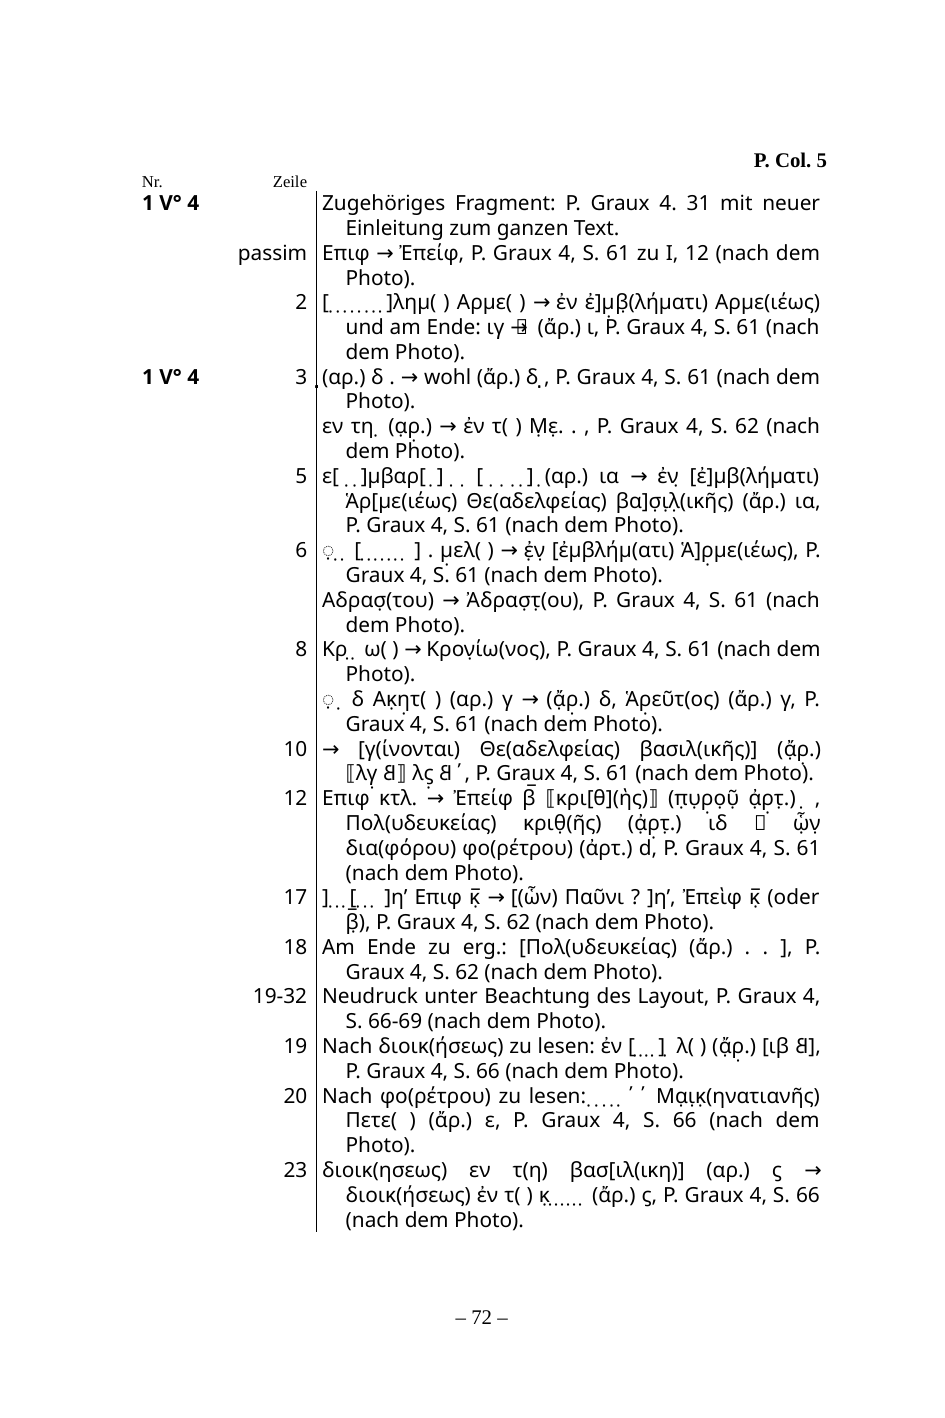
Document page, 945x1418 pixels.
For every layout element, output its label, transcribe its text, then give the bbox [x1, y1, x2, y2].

table_cell Nach φο(ρέτρου) zu lesen: ̣ ̣ ̣ ̣ ̣´´ Μα̣ι̣κ̣(ηνατιανῆς) Πετε( ) (ἄρ.) ε, P. Graux 4, S. 66 (nach dem Photo). [317, 1083, 827, 1158]
table_cell ε[ ̣ ̣]μβαρ[ ̣] ̣ ̣ [ ̣ ̣ ̣ ̣] ̣(αρ.) ια → ἐν̣ [ἐ]μβ(λήματι) Ἁρ[με(ιέως) Θε(αδελφείας) βα]σ̣ι̣λ̣(ικῆς) (ἄρ.) ια, P. Graux 4, S. 61 (nach dem Photo). [317, 464, 827, 538]
table_cell 5 [136, 464, 316, 538]
table_cell Neudruck unter Beachtung des Layout, P. Graux 4, S. 66-69 (nach dem Photo). [317, 984, 827, 1034]
table_cell [136, 687, 224, 736]
table_cell [136, 414, 224, 463]
table_cell Επιφ → Ἐπείφ, P. Graux 4, S. 61 zu I, 12 (nach dem Photo). [317, 240, 827, 290]
table_cell [224, 687, 316, 736]
table_cell ̣ ̣ δ Ακ̣η̣τ( ) (αρ.) γ → (ἄ̣ρ̣.) δ, Ἁρ̣εῦτ(ος) (ἄρ.) γ, P. Graux 4, S. 61 (nach dem Photo). [317, 687, 827, 736]
table_cell εν τη ̣ (α̣ρ̣.) → ἐν τ( ) Μ̣ε̣. . , P. Graux 4, S. 62 (nach dem Photo). [317, 414, 827, 463]
table_cell [ ̣ ̣ ̣ ̣ ̣ ̣ ̣ ̣]λημ( ) Αρμε( ) → ἐν ἐ]μ̣β̣(λήματι) Αρμε(ιέως) und am Ende: ιγ  → (ἄρ.) ι, P. Graux 4, S. 61 (nach dem Photo). [317, 290, 827, 364]
table_cell [224, 588, 316, 637]
table_cell Επιφ κτλ. → Ἐπείφ β̅ ⟦κρι[θ](ὴς)⟧ (π̣υ̣ρ̣ο̣ῦ̣ ἀ̣ρ̣τ̣.) ̣ , Πολ(υδευκείας) κριθ̣(ῆς) (ἀ̣ρ̣τ̣.) ιδ  ὧ̣ν̣ δια(φόρου) φο(ρέτρου) (ἀρτ.) d, P. Graux 4, S. 61 (nach dem Photo). [317, 786, 827, 885]
table_cell 18 [136, 935, 316, 984]
table_cell 3 [224, 364, 316, 414]
table_cell Κρ ̣ ̣ ω( ) → Κρον̣ίω(νος), P. Graux 4, S. 61 (nach dem Photo). [317, 637, 827, 687]
table_cell 1 V° 4 [136, 364, 224, 414]
table_cell 8 [136, 637, 316, 687]
table_cell 17 [136, 885, 316, 934]
table_cell 6 [136, 538, 316, 587]
table_cell 19-32 [136, 984, 316, 1034]
table_cell → [γ(ίνονται) Θε(αδελφείας) βασιλ(ικῆς)] (ἄ̣ρ̣.) ⟦λγ̣ 𐅸⟧ λϛ̣ 𐅸΄, P. Graux 4, S. 61 (nach dem Photo). [317, 736, 827, 786]
table_cell ̣ ̣ ̣ [ ̣ ̣ ̣ ̣ ̣ ̣ ̣ ] . μ̣ελ( ) → ἐ̣ν̣ [ἐμβλήμ(ατι) Ἁ]ρ̣με(ιέως), P. Graux 4, S. 61 (nach dem Photo). [317, 538, 827, 587]
table_cell 19 [136, 1034, 316, 1083]
table_cell [136, 588, 224, 637]
table_cell 23 [136, 1158, 316, 1232]
table_cell διοικ(ησεως) εν τ(η) βασ[ιλ(ικη)] (αρ.) ϛ → διοικ(ήσεως) ἐν τ( ) κ̣ ̣ ̣ ̣ ̣ ̣ ̣ (ἄρ.) ϛ, P. Graux 4, S. 66 (nach dem Photo). [317, 1158, 827, 1232]
table_cell [224, 414, 316, 463]
table_cell Am Ende zu erg.: [Πολ(υδευκείας) (ἄρ.) . . ], P. Graux 4, S. 62 (nach dem Photo). [317, 935, 827, 984]
table_cell 12 [136, 786, 316, 885]
table_cell 2 [136, 290, 316, 364]
table_cell Zugehöriges Fragment: P. Graux 4. 31 mit neuer Einleitung zum ganzen Text. [317, 191, 827, 240]
table_cell Αδρασ̣(του) → Ἀδρασ̣τ̣(ου), P. Graux 4, S. 61 (nach dem Photo). [317, 588, 827, 637]
table_cell Nach διοικ(ήσεως) zu lesen: ἐν [ ̣ ̣ ̣ ̣] ̣ λ( ) (ἄ̣ρ̣.) [ιβ 𐅸], P. Graux 4, S. 66 (nach dem Photo). [317, 1034, 827, 1083]
table_cell (αρ.) δ . → wohl (ἄρ.) δ ̣, P. Graux 4, S. 61 (nach dem Photo). [317, 364, 827, 414]
table_cell ] ̣ ̣ ̣[ ̣ ̣ ̣ ]η’ Επιφ κ̣̅ → [(ὧν) Παῦνι ? ]η’, Ἐπεὶφ κ̣̅ (oder β̣̅), P. Graux 4, S. 62 (nach dem Photo). [317, 885, 827, 934]
table_cell 10 [136, 736, 316, 786]
table_cell 20 [136, 1083, 316, 1158]
table_cell 1 V° 4 [136, 191, 316, 240]
table_cell passim [136, 240, 316, 290]
